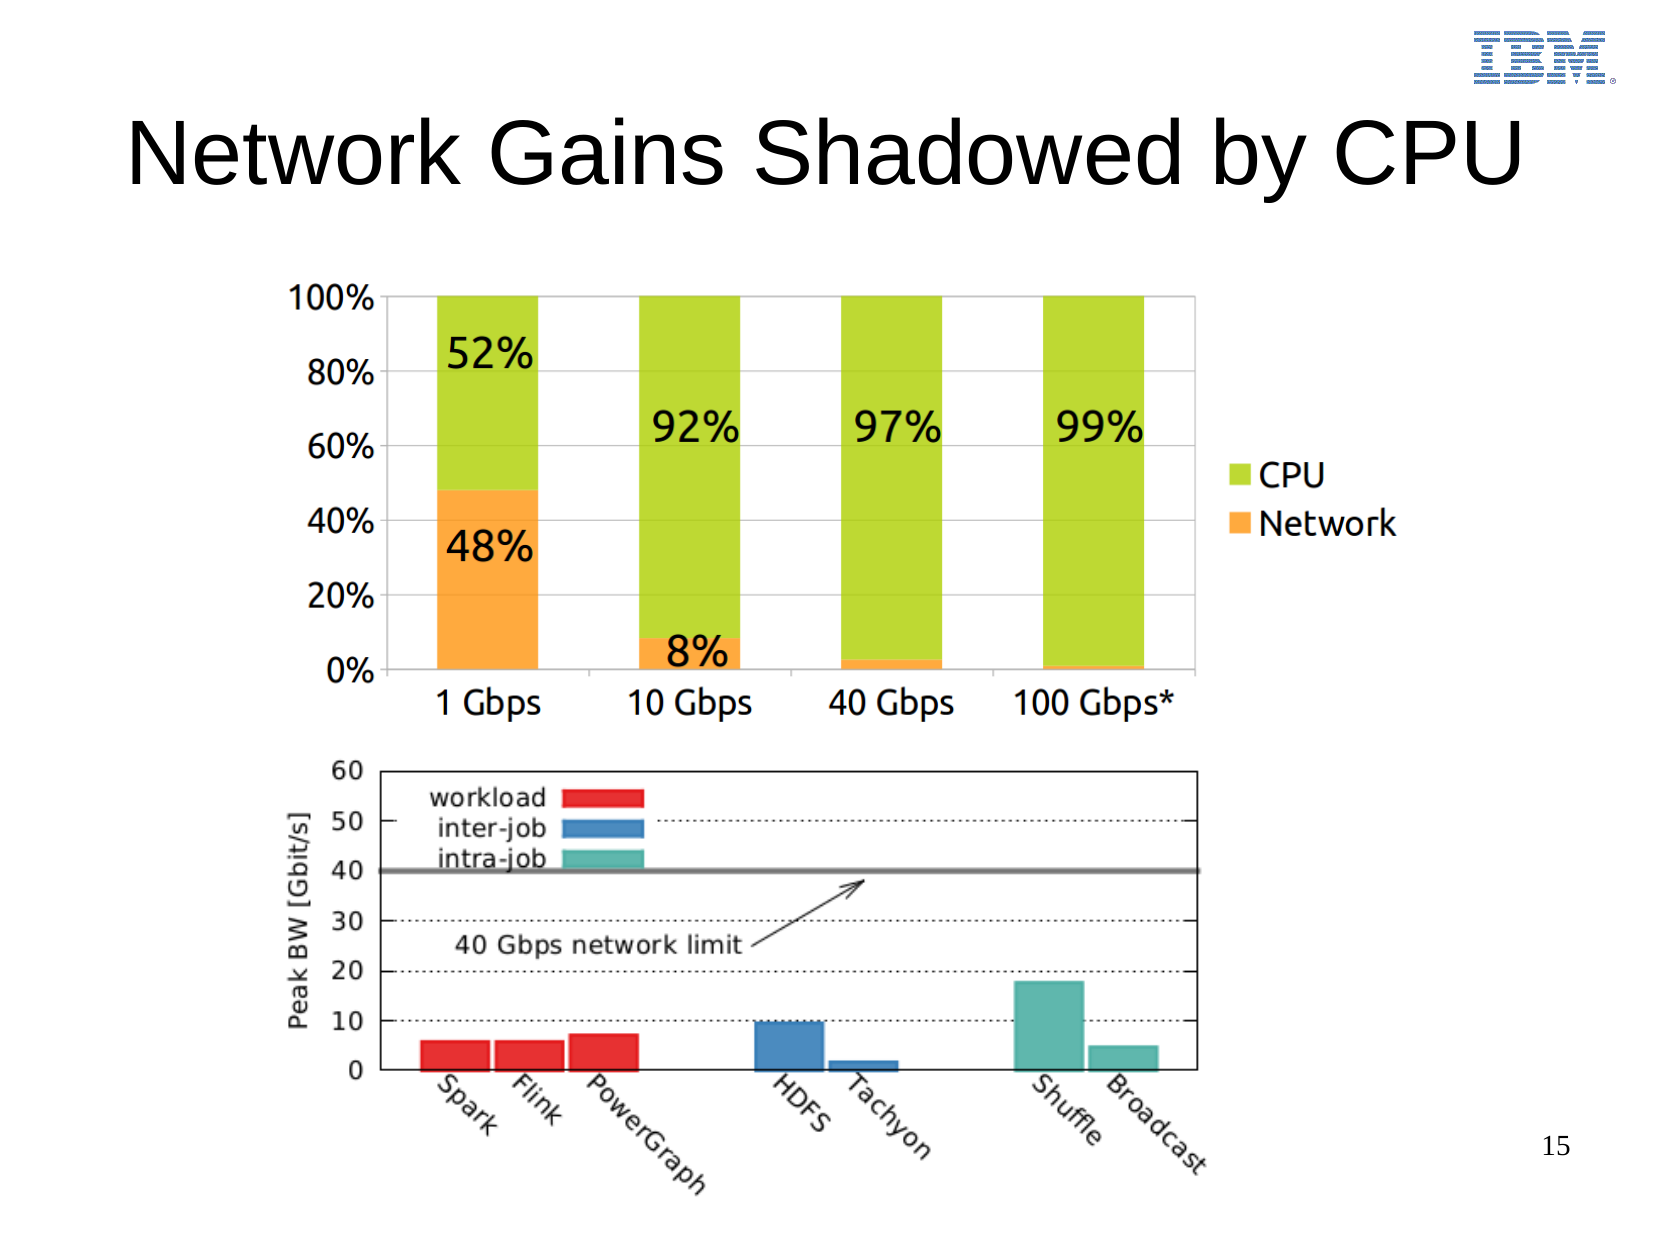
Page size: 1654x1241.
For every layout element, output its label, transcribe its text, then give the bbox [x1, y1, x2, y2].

title Network Gains Shadowed by CPU [82, 49, 1571, 257]
picture [243, 259, 1440, 1216]
picture [1440, 0, 1654, 127]
